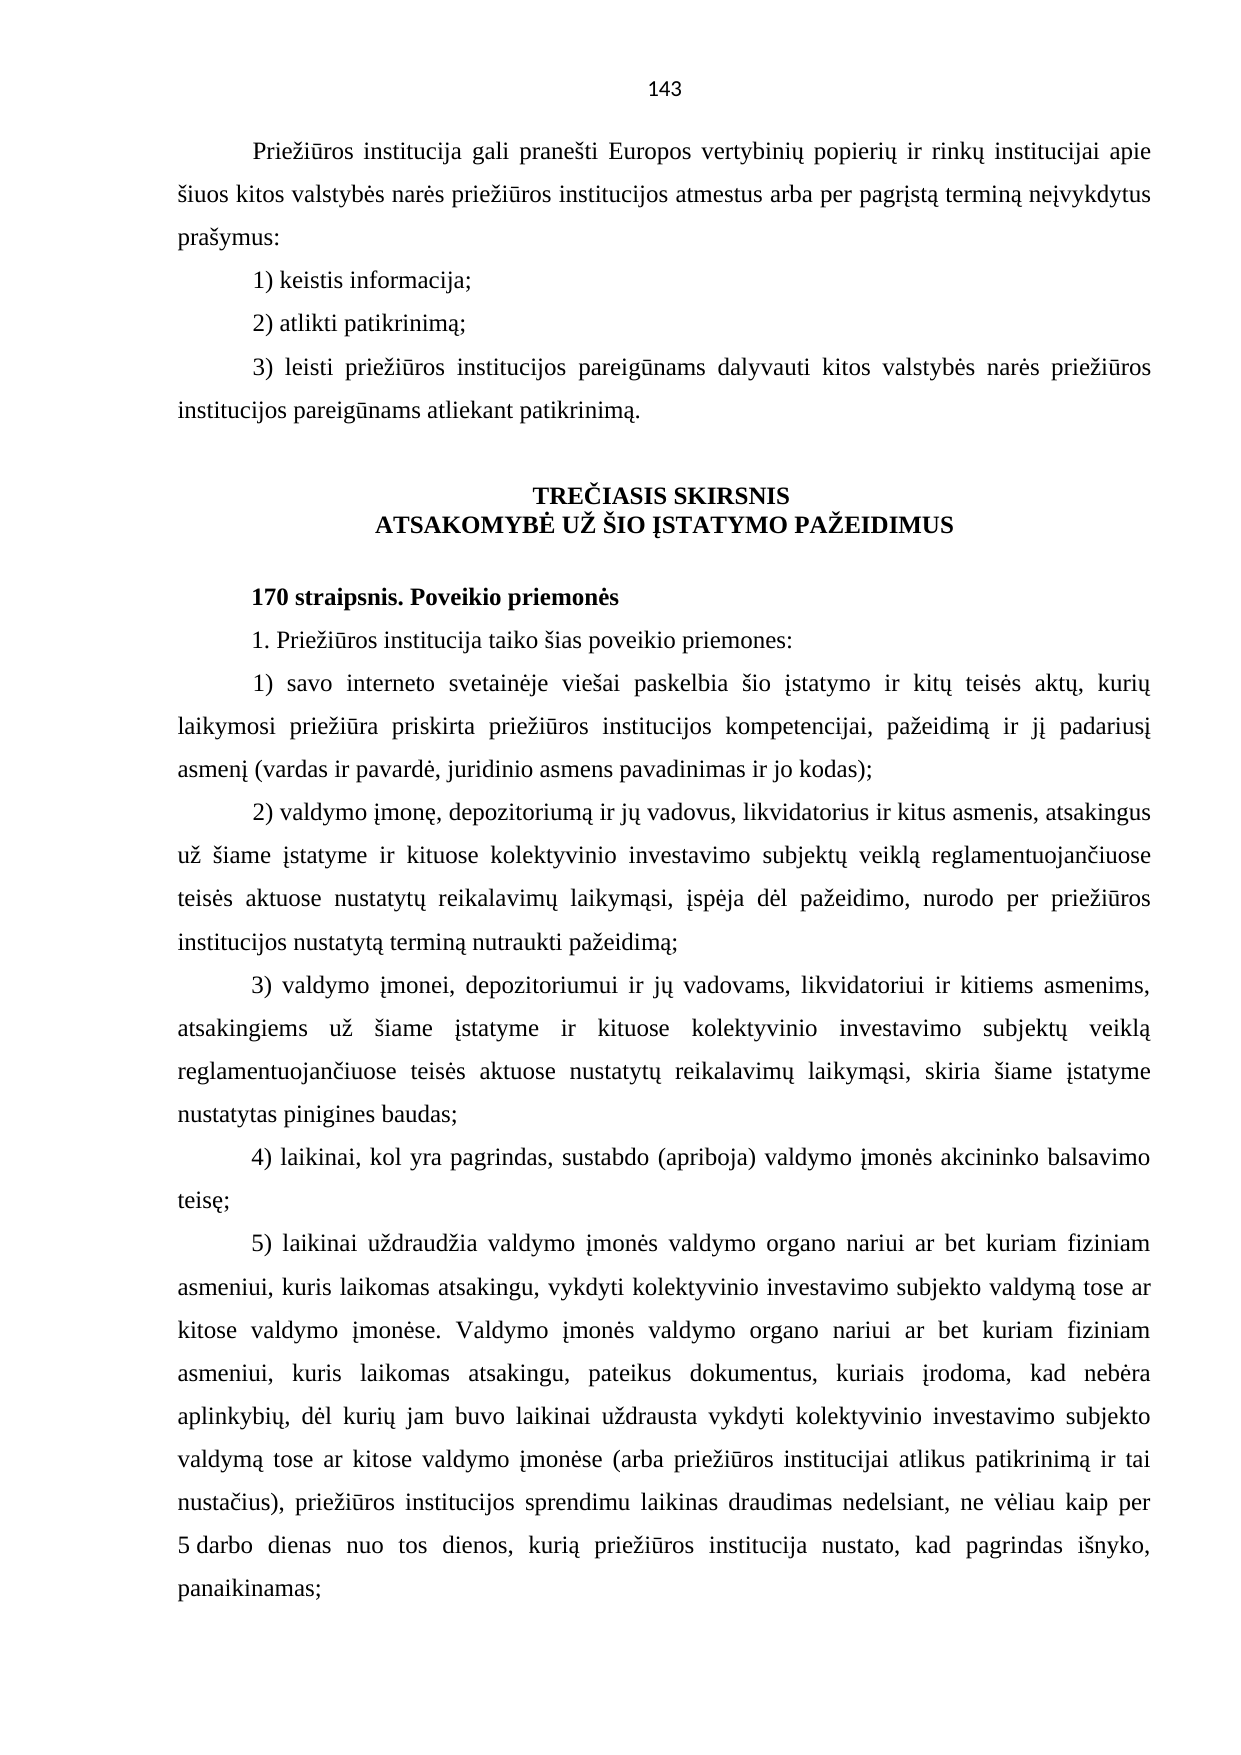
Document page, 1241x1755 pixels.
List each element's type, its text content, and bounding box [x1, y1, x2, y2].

text ATSAKOMYBĖ UŽ ŠIO ĮSTATYMO PAŽEIDIMUS [177, 510, 1152, 538]
text 3) valdymo įmonei, depozitoriumui ir jų vadovams, likvidatoriui ir kitiems asmenims, atsakingiems už šiame įstatyme ir kituose kolektyvinio investavimo subjektų veiklą reglamentuojančiuose teisės aktuose nustatytų reikalavimų laikymąsi, skiria šiame įstatyme nustatytas pinigines baudas; [177, 970, 1152, 1128]
text 2) valdymo įmonę, depozitoriumą ir jų vadovus, likvidatorius ir kitus asmenis, atsakingus už šiame įstatyme ir kituose kolektyvinio investavimo subjektų veiklą reglamentuojančiuose teisės aktuose nustatytų reikalavimų laikymąsi, įspėja dėl pažeidimo, nurodo per priežiūros institucijos nustatytą terminą nutraukti pažeidimą; [177, 797, 1152, 955]
text TREČIASIS SKIRSNIS [177, 481, 1152, 510]
text Priežiūros institucija gali pranešti Europos vertybinių popierių ir rinkų institucijai apie šiuos kitos valstybės narės priežiūros institucijos atmestus arba per pagrįstą terminą neįvykdytus prašymus: [177, 136, 1152, 251]
text 1) savo interneto svetainėje viešai paskelbia šio įstatymo ir kitų teisės aktų, kurių laikymosi priežiūra priskirta priežiūros institucijos kompetencijai, pažeidimą ir jį padariusį asmenį (vardas ir pavardė, juridinio asmens pavadinimas ir jo kodas); [177, 668, 1152, 783]
text 2) atlikti patikrinimą; [177, 308, 1152, 337]
text 170 straipsnis. Poveikio priemonės [177, 582, 1152, 610]
text 5) laikinai uždraudžia valdymo įmonės valdymo organo nariui ar bet kuriam fiziniam asmeniui, kuris laikomas atsakingu, vykdyti kolektyvinio investavimo subjekto valdymą tose ar kitose valdymo įmonėse. Valdymo įmonės valdymo organo nariui ar bet kuriam fiziniam asmeniui, kuris laikomas atsakingu, pateikus dokumentus, kuriais įrodoma, kad nebėra aplinkybių, dėl kurių jam buvo laikinai uždrausta vykdyti kolektyvinio investavimo subjekto valdymą tose ar kitose valdymo įmonėse (arba priežiūros institucijai atlikus patikrinimą ir tai nustačius), priežiūros institucijos sprendimu laikinas draudimas nedelsiant, ne vėliau kaip per 5 darbo dienas nuo tos dienos, kurią priežiūros institucija nustato, kad pagrindas išnyko, panaikinamas; [177, 1228, 1152, 1602]
text 3) leisti priežiūros institucijos pareigūnams dalyvauti kitos valstybės narės priežiūros institucijos pareigūnams atliekant patikrinimą. [177, 352, 1152, 423]
text 1. Priežiūros institucija taiko šias poveikio priemones: [177, 625, 1152, 653]
text 4) laikinai, kol yra pagrindas, sustabdo (apriboja) valdymo įmonės akcininko balsavimo teisę; [177, 1142, 1152, 1214]
text 1) keistis informacija; [177, 265, 1152, 294]
